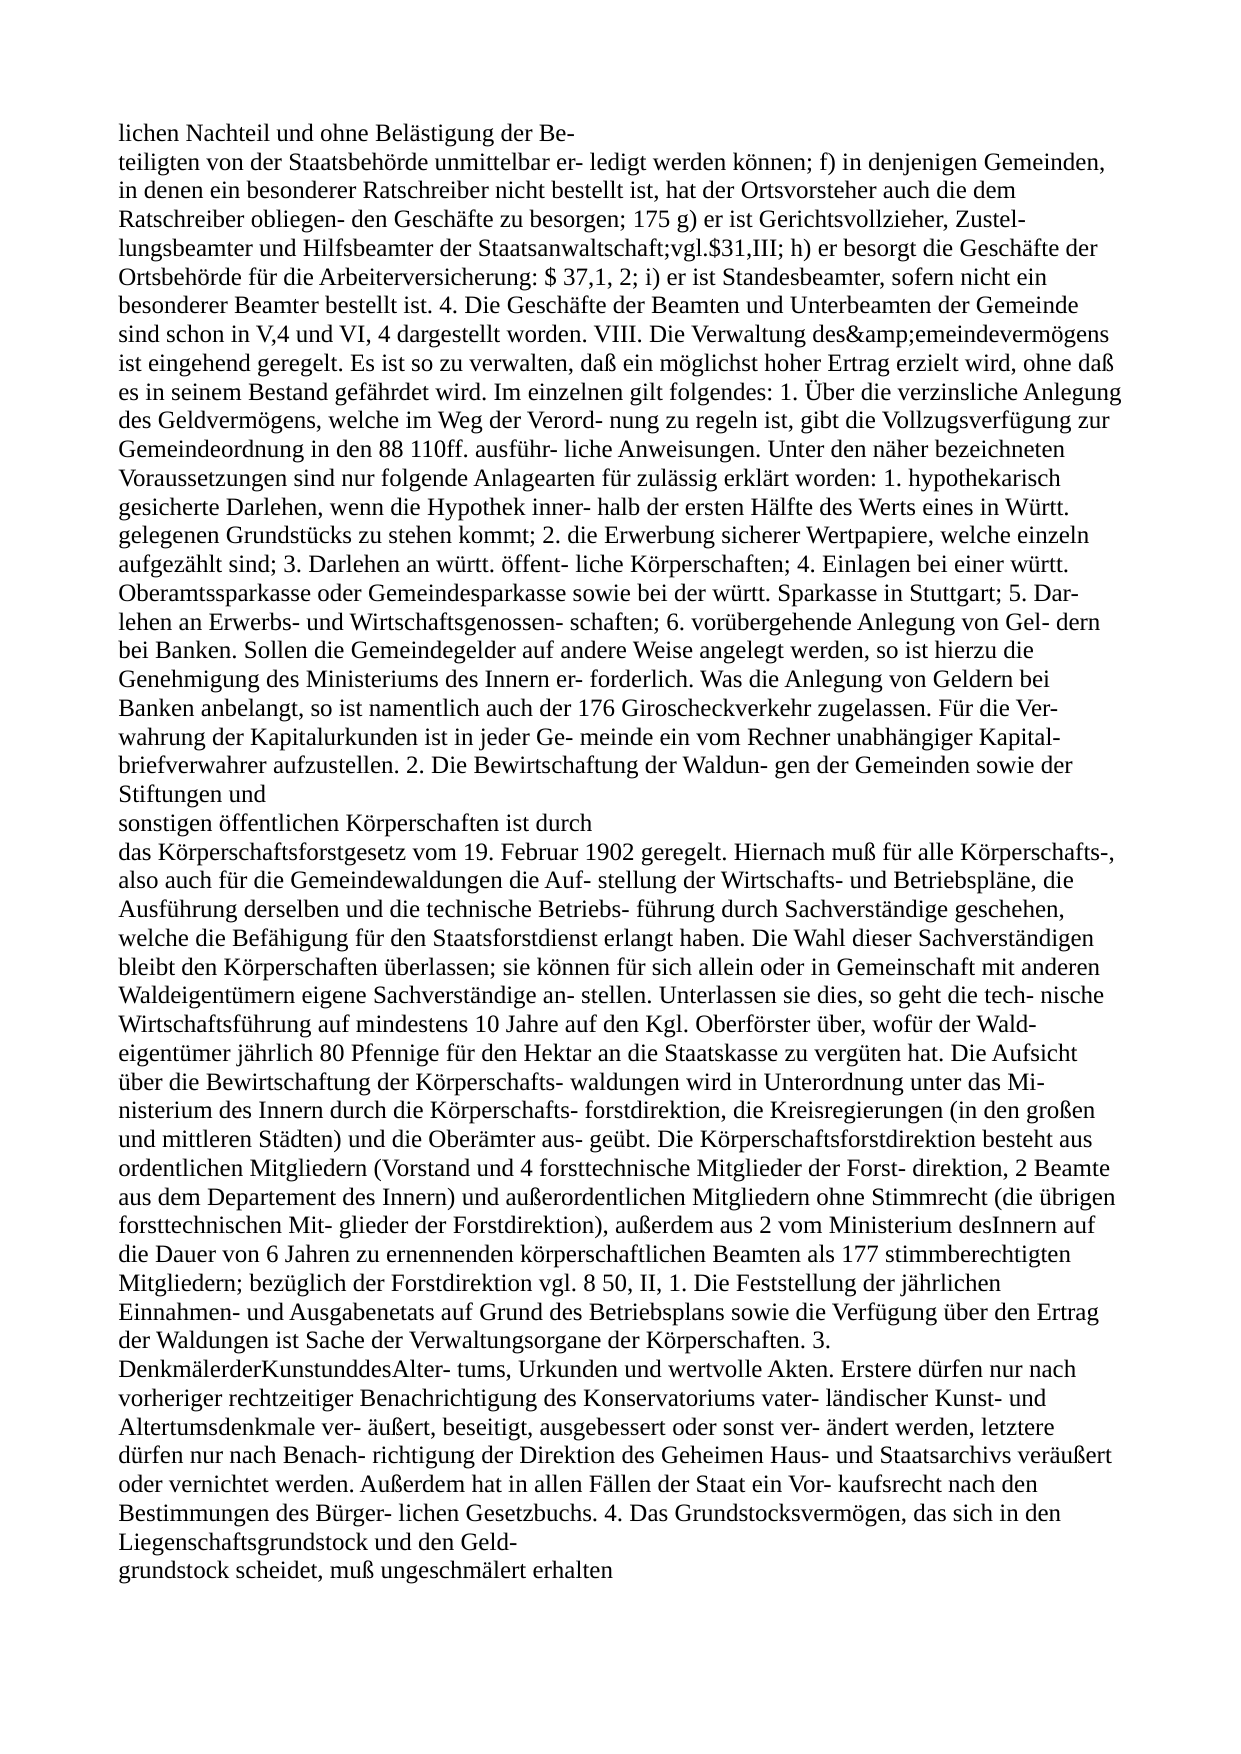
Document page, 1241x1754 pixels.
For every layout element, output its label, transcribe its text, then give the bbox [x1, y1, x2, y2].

text sonstigen öffentlichen Körperschaften ist durch [118, 808, 1122, 837]
text lichen Nachteil und ohne Belästigung der Be- [118, 118, 1122, 147]
text das Körperschaftsforstgesetz vom 19. Februar 1902 geregelt. Hiernach muß für alle Körperschafts-, also auch für die Gemeindewaldungen die Auf- stellung der Wirtschafts- und Betriebspläne, die Ausführung derselben und die technische Betriebs- führung durch Sachverständige geschehen, welche die Befähigung für den Staatsforstdienst erlangt haben. Die Wahl dieser Sachverständigen bleibt den Körperschaften überlassen; sie können für sich allein oder in Gemeinschaft mit anderen Waldeigentümern eigene Sachverständige an- stellen. Unterlassen sie dies, so geht die tech- nische Wirtschaftsführung auf mindestens 10 Jahre auf den Kgl. Oberförster über, wofür der Wald- eigentümer jährlich 80 Pfennige für den Hektar an die Staatskasse zu vergüten hat. Die Aufsicht über die Bewirtschaftung der Körperschafts- waldungen wird in Unterordnung unter das Mi- nisterium des Innern durch die Körperschafts- forstdirektion, die Kreisregierungen (in den großen und mittleren Städten) und die Oberämter aus- geübt. Die Körperschaftsforstdirektion besteht aus ordentlichen Mitgliedern (Vorstand und 4 forsttechnische Mitglieder der Forst- direktion, 2 Beamte aus dem Departement des Innern) und außerordentlichen Mitgliedern ohne Stimmrecht (die übrigen forsttechnischen Mit- glieder der Forstdirektion), außerdem aus 2 vom Ministerium desInnern auf die Dauer von 6 Jahren zu ernennenden körperschaftlichen Beamten als 177 stimmberechtigten Mitgliedern; bezüglich der Forstdirektion vgl. 8 50, II, 1. Die Feststellung der jährlichen Einnahmen- und Ausgabenetats auf Grund des Betriebsplans sowie die Verfügung über den Ertrag der Waldungen ist Sache der Verwaltungsorgane der Körperschaften. 3. DenkmälerderKunstunddesAlter- tums, Urkunden und wertvolle Akten. Erstere dürfen nur nach vorheriger rechtzeitiger Benachrichtigung des Konservatoriums vater- ländischer Kunst- und Altertumsdenkmale ver- äußert, beseitigt, ausgebessert oder sonst ver- ändert werden, letztere dürfen nur nach Benach- richtigung der Direktion des Geheimen Haus- und Staatsarchivs veräußert oder vernichtet werden. Außerdem hat in allen Fällen der Staat ein Vor- kaufsrecht nach den Bestimmungen des Bürger- lichen Gesetzbuchs. 4. Das Grundstocksvermögen, das sich in den Liegenschaftsgrundstock und den Geld- [118, 837, 1122, 1556]
text grundstock scheidet, muß ungeschmälert erhalten [118, 1556, 1122, 1584]
text teiligten von der Staatsbehörde unmittelbar er- ledigt werden können; f) in denjenigen Gemeinden, in denen ein besonderer Ratschreiber nicht bestellt ist, hat der Ortsvorsteher auch die dem Ratschreiber obliegen- den Geschäfte zu besorgen; 175 g) er ist Gerichtsvollzieher, Zustel- lungsbeamter und Hilfsbeamter der Staatsanwaltschaft;vgl.$31,III; h) er besorgt die Geschäfte der Ortsbehörde für die Arbeiterversicherung: $ 37,1, 2; i) er ist Standesbeamter, sofern nicht ein besonderer Beamter bestellt ist. 4. Die Geschäfte der Beamten und Unterbeamten der Gemeinde sind schon in V,4 und VI, 4 dargestellt worden. VIII. Die Verwaltung des&amp;emeindevermögens ist eingehend geregelt. Es ist so zu verwalten, daß ein möglichst hoher Ertrag erzielt wird, ohne daß es in seinem Bestand gefährdet wird. Im einzelnen gilt folgendes: 1. Über die verzinsliche Anlegung des Geldvermögens, welche im Weg der Verord- nung zu regeln ist, gibt die Vollzugsverfügung zur Gemeindeordnung in den 88 110ff. ausführ- liche Anweisungen. Unter den näher bezeichneten Voraussetzungen sind nur folgende Anlagearten für zulässig erklärt worden: 1. hypothekarisch gesicherte Darlehen, wenn die Hypothek inner- halb der ersten Hälfte des Werts eines in Württ. gelegenen Grundstücks zu stehen kommt; 2. die Erwerbung sicherer Wertpapiere, welche einzeln aufgezählt sind; 3. Darlehen an württ. öffent- liche Körperschaften; 4. Einlagen bei einer württ. Oberamtssparkasse oder Gemeindesparkasse sowie bei der württ. Sparkasse in Stuttgart; 5. Dar- lehen an Erwerbs- und Wirtschaftsgenossen- schaften; 6. vorübergehende Anlegung von Gel- dern bei Banken. Sollen die Gemeindegelder auf andere Weise angelegt werden, so ist hierzu die Genehmigung des Ministeriums des Innern er- forderlich. Was die Anlegung von Geldern bei Banken anbelangt, so ist namentlich auch der 176 Giroscheckverkehr zugelassen. Für die Ver- wahrung der Kapitalurkunden ist in jeder Ge- meinde ein vom Rechner unabhängiger Kapital- briefverwahrer aufzustellen. 2. Die Bewirtschaftung der Waldun- gen der Gemeinden sowie der Stiftungen und [118, 147, 1122, 808]
